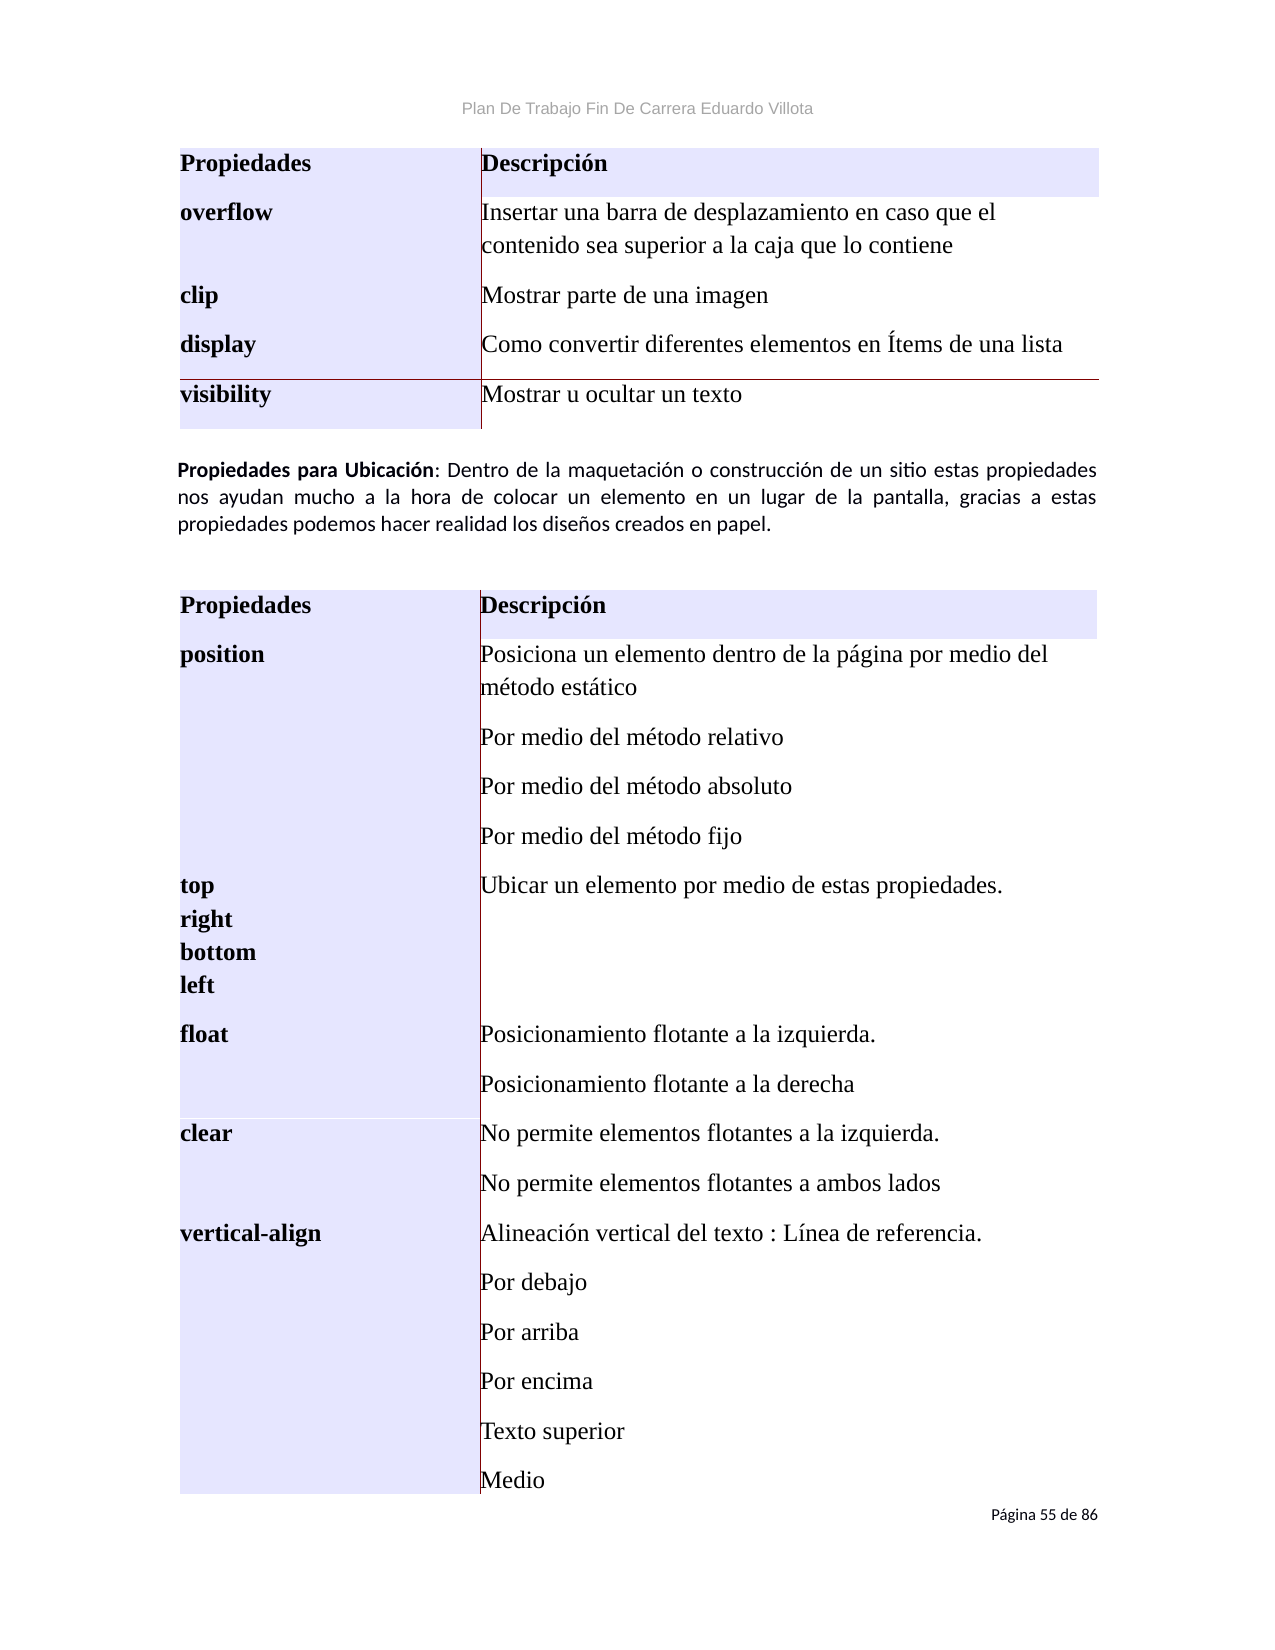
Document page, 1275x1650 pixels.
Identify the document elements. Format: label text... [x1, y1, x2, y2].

table_cell clip [180, 280, 481, 329]
table_header Descripción [481, 590, 1097, 639]
table_cell Alineación vertical del texto : Línea de referencia. [481, 1218, 1097, 1267]
table_header Descripción [482, 148, 1099, 197]
text Propiedades para Ubicación: Dentro de la maquetación o construcción de un sitio estas propiedades nos ayudan mucho a la hora de colocar un elemento en un lugar de la pantalla, gracias a estas propiedades podemos hacer realidad los diseños creados en papel. [177, 457, 1098, 537]
table_cell vertical-align [180, 1218, 480, 1494]
table_cell Por debajo [481, 1267, 1097, 1317]
table_cell Medio [481, 1466, 1097, 1494]
table_cell Mostrar parte de una imagen [482, 280, 1099, 329]
table_cell Texto superior [481, 1416, 1097, 1466]
table_cell Ubicar un elemento por medio de estas propiedades. [481, 871, 1097, 1019]
table_cell Por arriba [481, 1317, 1097, 1366]
table_cell display [180, 329, 481, 379]
table_cell Posicionamiento flotante a la izquierda. [481, 1019, 1097, 1069]
table_cell float [180, 1019, 480, 1118]
table_cell Posiciona un elemento dentro de la página por medio del método estático [481, 639, 1097, 722]
table_cell visibility [180, 380, 481, 429]
table_header Propiedades [180, 148, 481, 197]
table_cell top right bottom left [180, 871, 480, 1019]
table_cell No permite elementos flotantes a la izquierda. [481, 1119, 1097, 1168]
table_cell Posicionamiento flotante a la derecha [481, 1069, 1097, 1118]
table_cell Por medio del método relativo [481, 722, 1097, 771]
table_cell Como convertir diferentes elementos en Ítems de una lista [482, 329, 1099, 379]
table_cell Insertar una barra de desplazamiento en caso que el contenido sea superior a la caja que lo contiene [482, 197, 1099, 280]
table_cell overflow [180, 197, 481, 280]
table_cell position [180, 639, 480, 871]
table_cell No permite elementos flotantes a ambos lados [481, 1168, 1097, 1218]
table_cell Por medio del método fijo [481, 821, 1097, 871]
table_cell Por encima [481, 1366, 1097, 1416]
table_cell clear [180, 1119, 480, 1218]
table_header Propiedades [180, 590, 480, 639]
table_cell Mostrar u ocultar un texto [482, 380, 1099, 429]
table_cell Por medio del método absoluto [481, 771, 1097, 821]
